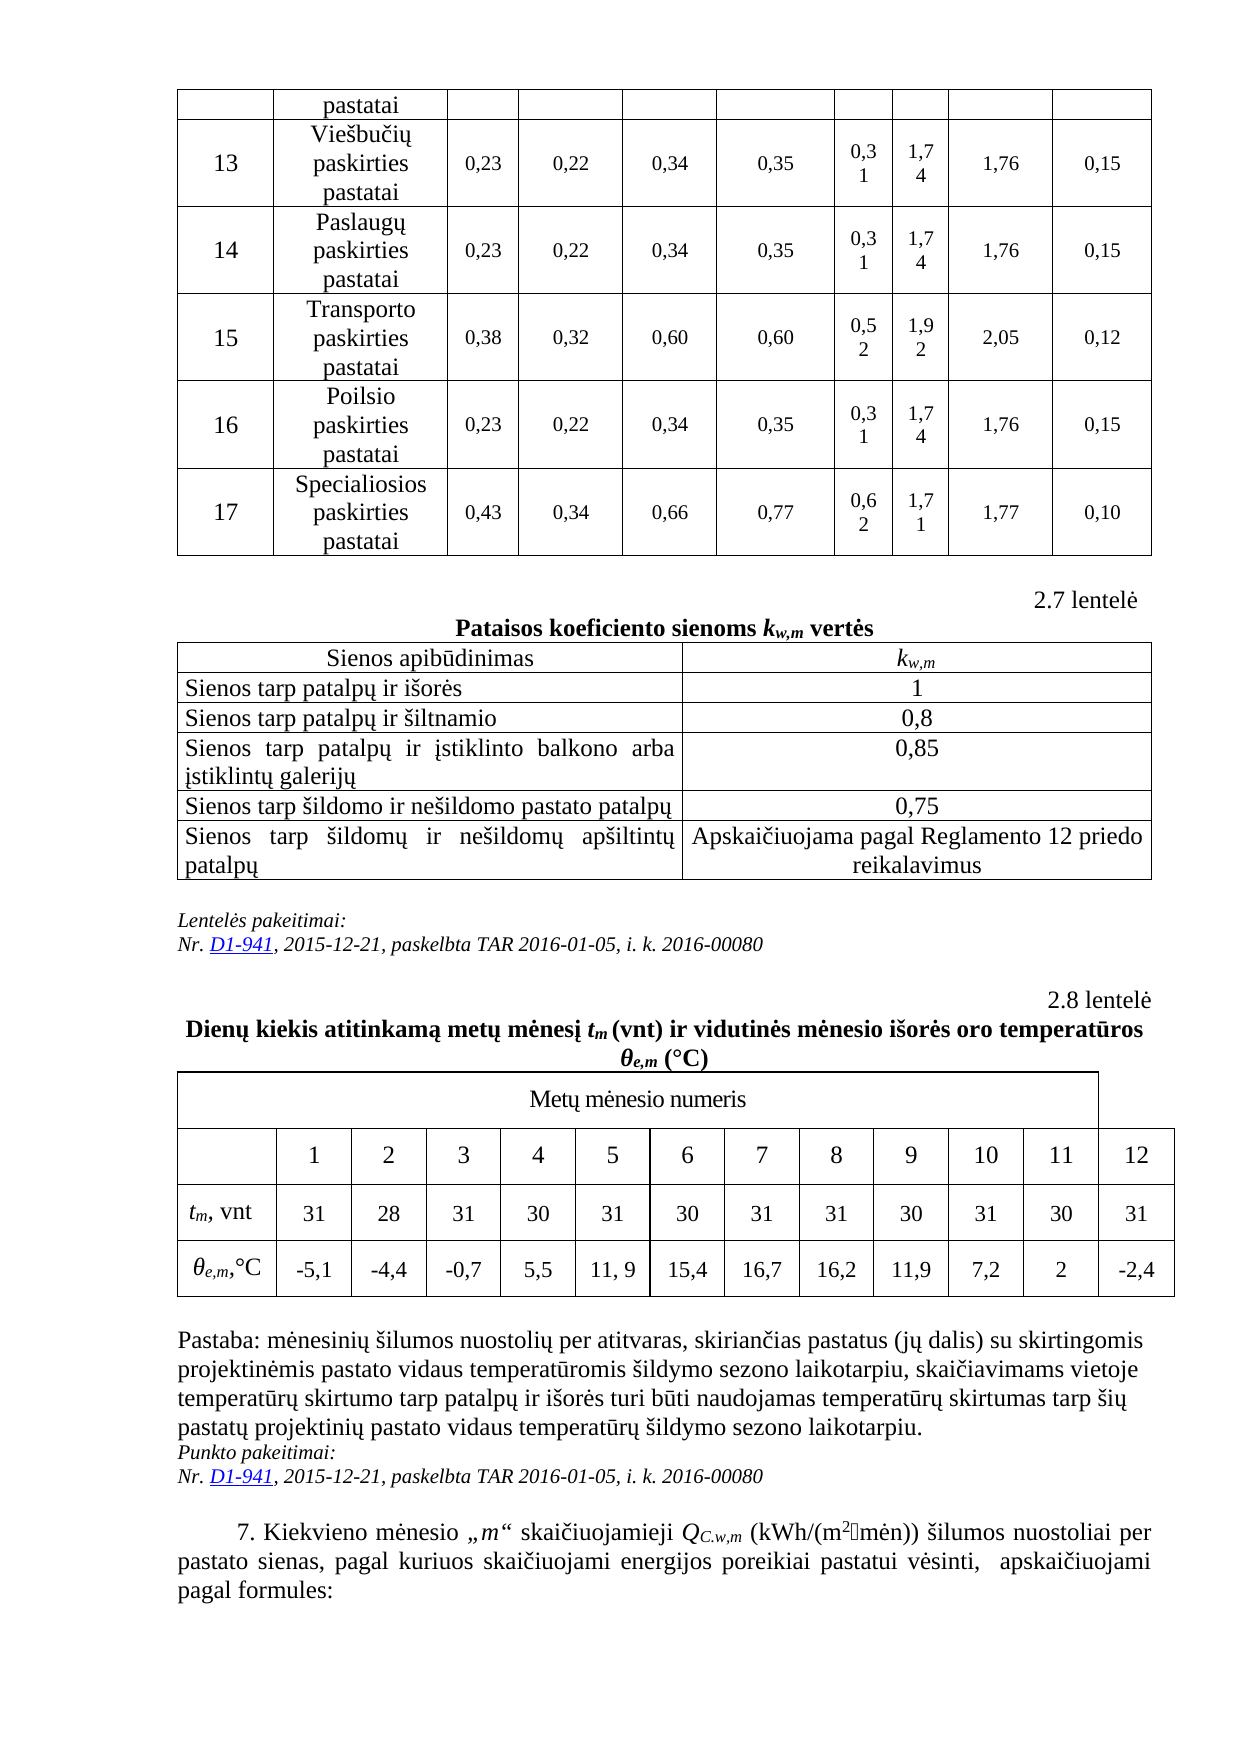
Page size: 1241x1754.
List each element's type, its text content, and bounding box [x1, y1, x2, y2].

table_cell 1,77 [949, 469, 1052, 555]
table_cell 31 [949, 1185, 1023, 1239]
text Nr. D1-941, 2015-12-21, paskelbta TAR 2016-01-05, i. k. 2016-00080 [177, 932, 1152, 956]
table_cell 0,22 [519, 381, 622, 468]
text 2.8 lentelė [252, 985, 1152, 1014]
table_cell 1,76 [949, 381, 1052, 468]
text Pastaba: mėnesinių šilumos nuostolių per atitvaras, skiriančias pastatus (jų dalis) su skirtingomis projektinėmis pastato vidaus temperatūromis šildymo sezono laikotarpiu, skaičiavimams vietoje temperatūrų skirtumo tarp patalpų ir išorės turi būti naudojamas temperatūrų skirtumas tarp šių pastatų projektinių pastato vidaus temperatūrų šildymo sezono laikotarpiu. [177, 1325, 1152, 1440]
table_cell 0,31 [835, 207, 892, 293]
table_cell 6 [651, 1129, 724, 1183]
table_cell Sienos tarp patalpų ir įstiklinto balkono arba įstiklintų galerijų [178, 733, 682, 790]
table_cell 4 [501, 1129, 575, 1183]
table_cell 0,15 [1053, 207, 1151, 293]
table_cell 30 [651, 1185, 724, 1239]
table_cell [448, 90, 518, 118]
table_cell Paslaugų paskirties pastatai [274, 207, 447, 293]
table_cell 5 [576, 1129, 649, 1183]
table_cell 0,23 [448, 381, 518, 468]
table_cell 2,05 [949, 294, 1052, 380]
table_cell 7 [725, 1129, 799, 1183]
table_cell Sienos tarp patalpų ir šiltnamio [178, 703, 682, 732]
table_cell 0,22 [519, 120, 622, 206]
table_cell 0,34 [519, 469, 622, 555]
table_cell [623, 90, 716, 118]
text Nr. D1-941, 2015-12-21, paskelbta TAR 2016-01-05, i. k. 2016-00080 [177, 1464, 1152, 1488]
table_cell 13 [178, 120, 273, 206]
table_cell 16 [178, 381, 273, 468]
table_cell 31 [1099, 1185, 1174, 1239]
table_cell 30 [874, 1185, 948, 1239]
table_cell Transporto paskirties pastatai [274, 294, 447, 380]
table_cell 0,23 [448, 207, 518, 293]
table_header [1099, 1071, 1174, 1127]
table_cell 0,15 [1053, 120, 1151, 206]
text Punkto pakeitimai: [177, 1440, 1152, 1464]
table_header Sienos apibūdinimas [178, 643, 682, 672]
table_header Metų mėnesio numeris [178, 1073, 1098, 1127]
table_cell 0,35 [717, 120, 834, 206]
table_cell 28 [352, 1185, 426, 1239]
table_cell 8 [800, 1129, 873, 1183]
table_cell 31 [800, 1185, 873, 1239]
table_cell 1 [277, 1129, 351, 1183]
table_cell 0,75 [683, 791, 1151, 820]
table_cell 0,62 [835, 469, 892, 555]
table_cell 17 [178, 469, 273, 555]
table_cell 0,32 [519, 294, 622, 380]
table_cell 1,76 [949, 207, 1052, 293]
table_cell -5,1 [277, 1241, 351, 1296]
table_cell 1,71 [893, 469, 948, 555]
table_cell 31 [427, 1185, 500, 1239]
table_cell 0,60 [623, 294, 716, 380]
table_cell 0,23 [448, 120, 518, 206]
table_cell 1,76 [949, 120, 1052, 206]
table_cell [893, 90, 948, 118]
table_cell [949, 90, 1052, 118]
text Lentelės pakeitimai: [177, 908, 1152, 932]
table_cell 0,34 [623, 207, 716, 293]
table_cell 1,74 [893, 120, 948, 206]
table_cell θe,m,°C [178, 1241, 276, 1296]
table_cell 0,38 [448, 294, 518, 380]
table_cell Specialiosios paskirties pastatai [274, 469, 447, 555]
table_cell 2 [352, 1129, 426, 1183]
table_cell 0,85 [683, 733, 1151, 790]
table_cell 1,74 [893, 381, 948, 468]
table_cell [717, 90, 834, 118]
table_cell 30 [1024, 1185, 1098, 1239]
table_cell [519, 90, 622, 118]
table_cell 0,34 [623, 120, 716, 206]
table_cell 15 [178, 294, 273, 380]
text Dienų kiekis atitinkamą metų mėnesį tm (vnt) ir vidutinės mėnesio išorės oro temperatūros θe,m (°C) [177, 1014, 1152, 1071]
table_cell [835, 90, 892, 118]
table_cell tm, vnt [178, 1185, 276, 1239]
table_cell 0,66 [623, 469, 716, 555]
text Pataisos koeficiento sienoms kw,m vertės [177, 613, 1152, 642]
table_cell 0,15 [1053, 381, 1151, 468]
text 7. Kiekvieno mėnesio „m“ skaičiuojamieji QC.w,m (kWh/(m2mėn)) šilumos nuostoliai per pastato sienas, pagal kuriuos skaičiuojami energijos poreikiai pastatui vėsinti, apskaičiuojami pagal formules: [177, 1517, 1152, 1603]
table_cell 9 [874, 1129, 948, 1183]
table_cell 0,12 [1053, 294, 1151, 380]
table_cell 5,5 [501, 1241, 575, 1296]
table_cell 0,43 [448, 469, 518, 555]
table_cell 1,74 [893, 207, 948, 293]
table_cell 1 [683, 673, 1151, 702]
table_cell 0,77 [717, 469, 834, 555]
table_cell 31 [277, 1185, 351, 1239]
table_cell 0,8 [683, 703, 1151, 732]
table_cell 12 [1099, 1129, 1174, 1183]
table_cell 10 [949, 1129, 1023, 1183]
table_cell Sienos tarp patalpų ir išorės [178, 673, 682, 702]
table_cell 11,9 [874, 1241, 948, 1296]
table_cell -0,7 [427, 1241, 500, 1296]
table_cell 11, 9 [576, 1241, 649, 1296]
table_cell -2,4 [1099, 1241, 1174, 1296]
table_cell 16,2 [800, 1241, 873, 1296]
table_cell Poilsio paskirties pastatai [274, 381, 447, 468]
table_cell 0,34 [623, 381, 716, 468]
table_cell 0,35 [717, 381, 834, 468]
text 2.7 lentelė [177, 585, 1152, 613]
table_cell Sienos tarp šildomų ir nešildomų apšiltintų patalpų [178, 821, 682, 878]
table_cell 11 [1024, 1129, 1098, 1183]
table_cell 0,31 [835, 120, 892, 206]
table_cell 1,92 [893, 294, 948, 380]
table_cell 2 [1024, 1241, 1098, 1296]
table_cell Viešbučių paskirties pastatai [274, 120, 447, 206]
table_cell 3 [427, 1129, 500, 1183]
table_cell 0,60 [717, 294, 834, 380]
table_cell 0,22 [519, 207, 622, 293]
table_cell 0,10 [1053, 469, 1151, 555]
table_cell Apskaičiuojama pagal Reglamento 12 priedo reikalavimus [683, 821, 1151, 878]
table_cell -4,4 [352, 1241, 426, 1296]
table_cell 7,2 [949, 1241, 1023, 1296]
table_cell 31 [725, 1185, 799, 1239]
table_cell pastatai [274, 90, 447, 118]
table_cell 31 [576, 1185, 649, 1239]
table_cell [178, 90, 273, 118]
table_cell 30 [501, 1185, 575, 1239]
table_cell 0,52 [835, 294, 892, 380]
table_cell Sienos tarp šildomo ir nešildomo pastato patalpų [178, 791, 682, 820]
table_header kw,m [683, 643, 1151, 672]
table_cell 14 [178, 207, 273, 293]
table_cell 15,4 [651, 1241, 724, 1296]
table_cell 0,35 [717, 207, 834, 293]
table_cell [178, 1129, 276, 1183]
table_cell [1053, 90, 1151, 118]
table_cell 0,31 [835, 381, 892, 468]
table_cell 16,7 [725, 1241, 799, 1296]
